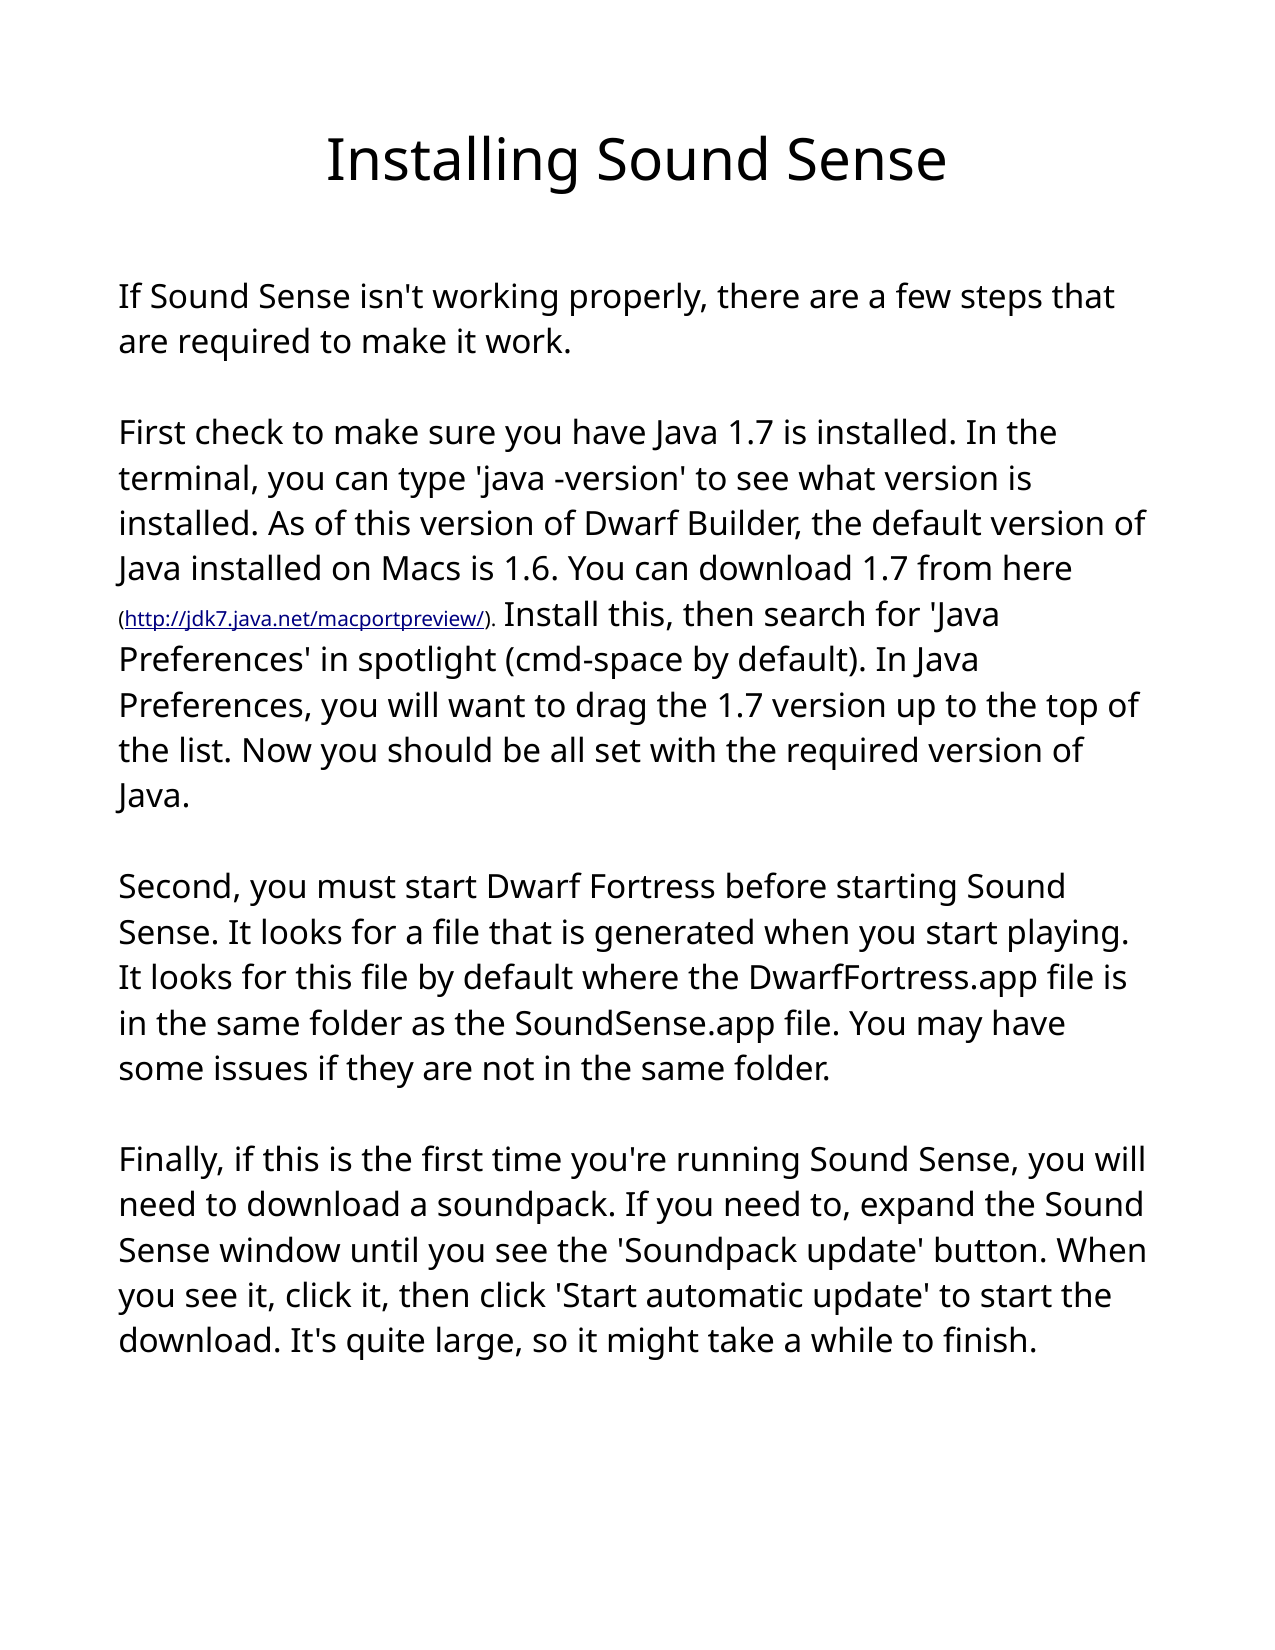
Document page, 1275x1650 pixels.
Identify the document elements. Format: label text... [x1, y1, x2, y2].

text If Sound Sense isn't working properly, there are a few steps that are required to make it work. [118, 273, 1157, 363]
text Second, you must start Dwarf Fortress before starting Sound Sense. It looks for a file that is generated when you start playing. It looks for this file by default where the DwarfFortress.app file is in the same folder as the SoundSense.app file. You may have some issues if they are not in the same folder. [118, 863, 1157, 1090]
subtitle Installing Sound Sense [118, 118, 1157, 198]
text Finally, if this is the first time you're running Sound Sense, you will need to download a soundpack. If you need to, expand the Sound Sense window until you see the 'Soundpack update' button. When you see it, click it, then click 'Start automatic update' to start the download. It's quite large, so it might take a while to finish. [118, 1136, 1157, 1363]
text First check to make sure you have Java 1.7 is installed. In the terminal, you can type 'java -version' to see what version is installed. As of this version of Dwarf Builder, the default version of Java installed on Macs is 1.6. You can download 1.7 from here (http://jdk7.java.net/macportpreview/). Install this, then search for 'Java Preferences' in spotlight (cmd-space by default). In Java Preferences, you will want to drag the 1.7 version up to the top of the list. Now you should be all set with the required version of Java. [118, 409, 1157, 818]
